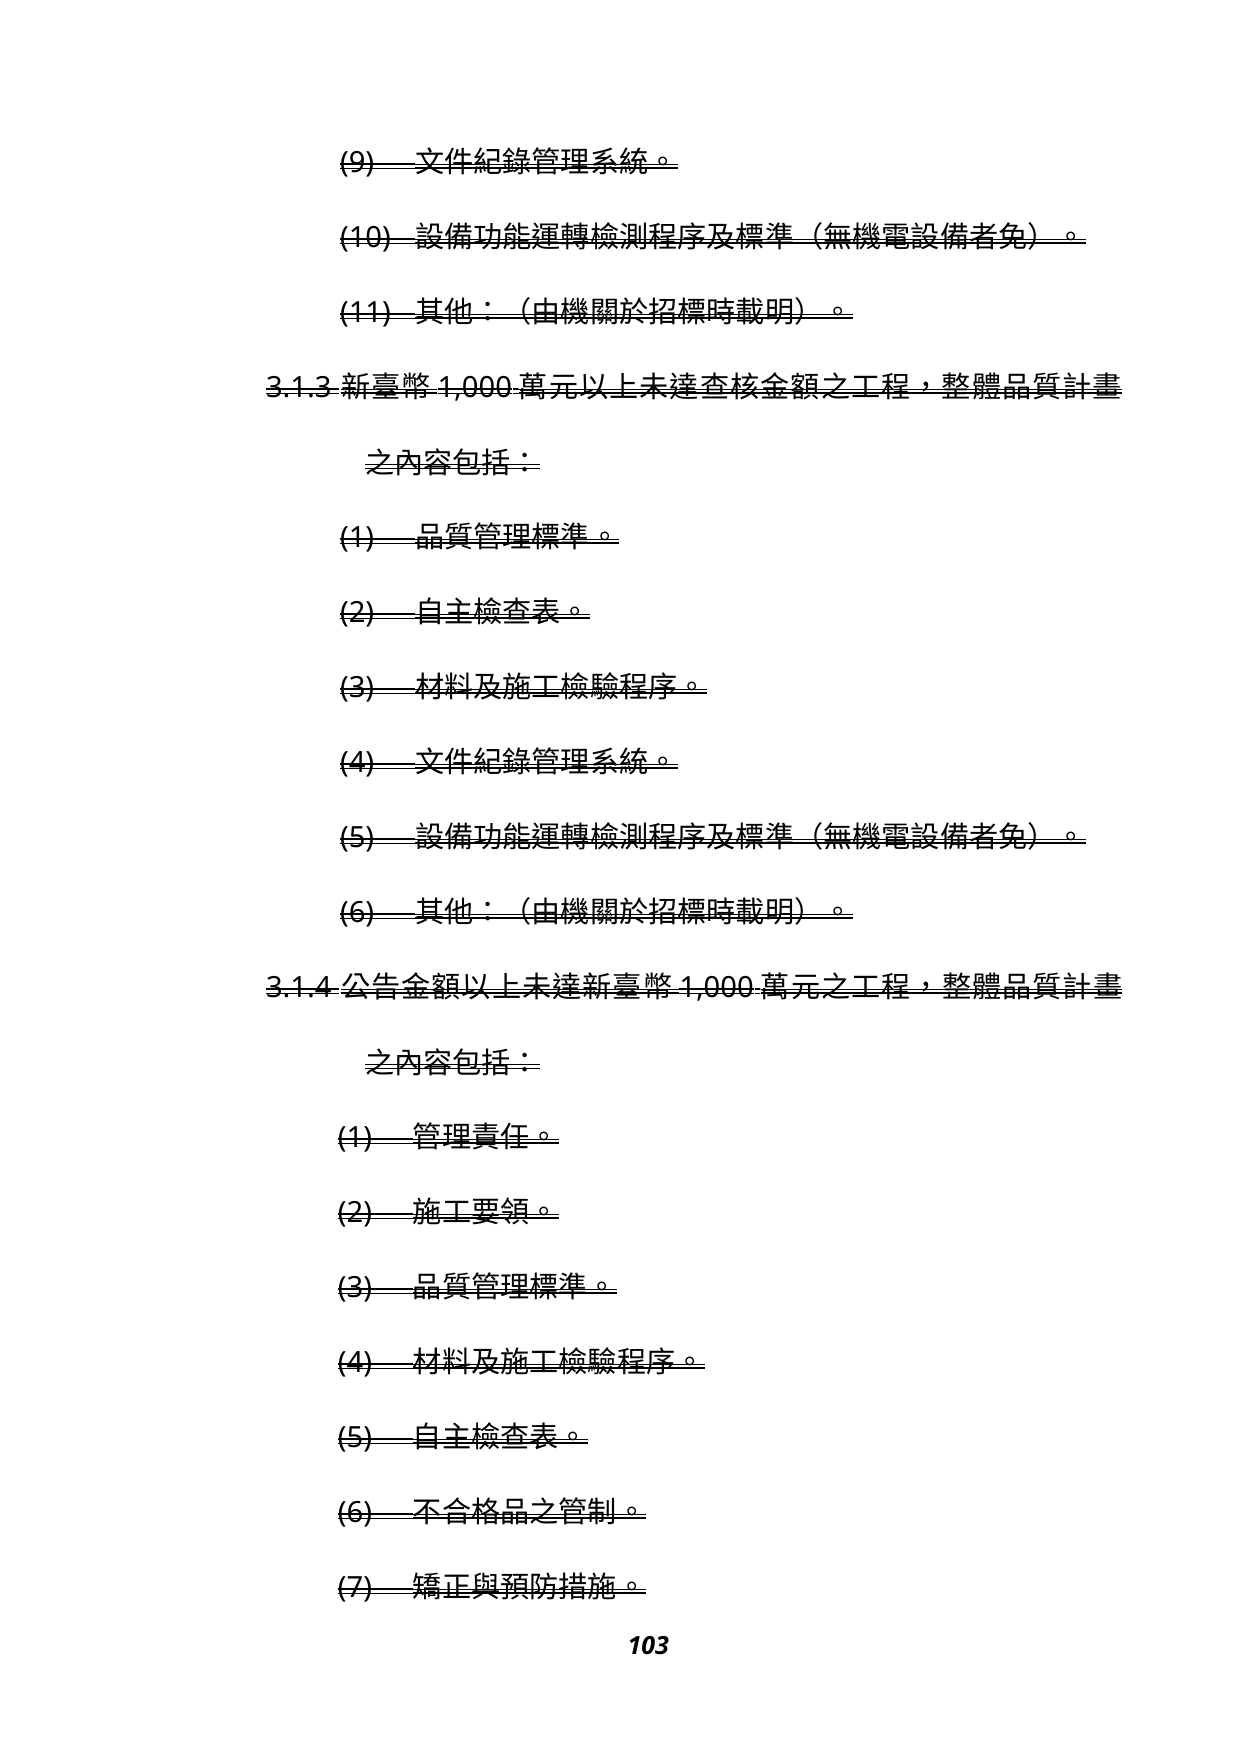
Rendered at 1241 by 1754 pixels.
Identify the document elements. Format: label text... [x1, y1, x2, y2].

list 品質管理標準。 [340, 498, 1122, 573]
list 文件紀錄管理系統。 [340, 123, 1122, 198]
list 公告金額以上未達新臺幣1,000萬元之工程，整體品質計畫之內容包括： [266, 948, 1122, 1098]
list 其他：（由機關於招標時載明）。 [340, 873, 1122, 948]
list 施工要領。 [338, 1173, 1122, 1248]
list 其他：（由機關於招標時載明）。 [340, 273, 1122, 348]
list 不合格品之管制。 [338, 1473, 1122, 1548]
list 材料及施工檢驗程序。 [338, 1323, 1122, 1398]
list 自主檢查表。 [338, 1398, 1122, 1473]
list 自主檢查表。 [340, 573, 1122, 648]
list 管理責任。 [338, 1098, 1122, 1173]
list 設備功能運轉檢測程序及標準（無機電設備者免）。 [340, 798, 1122, 873]
list 品質管理標準。 [338, 1248, 1122, 1323]
list 材料及施工檢驗程序。 [340, 648, 1122, 723]
list 矯正與預防措施。 [338, 1548, 1122, 1623]
list 設備功能運轉檢測程序及標準（無機電設備者免）。 [340, 198, 1122, 273]
list 文件紀錄管理系統。 [340, 723, 1122, 798]
list 新臺幣1,000萬元以上未達查核金額之工程，整體品質計畫之內容包括： [266, 348, 1122, 498]
